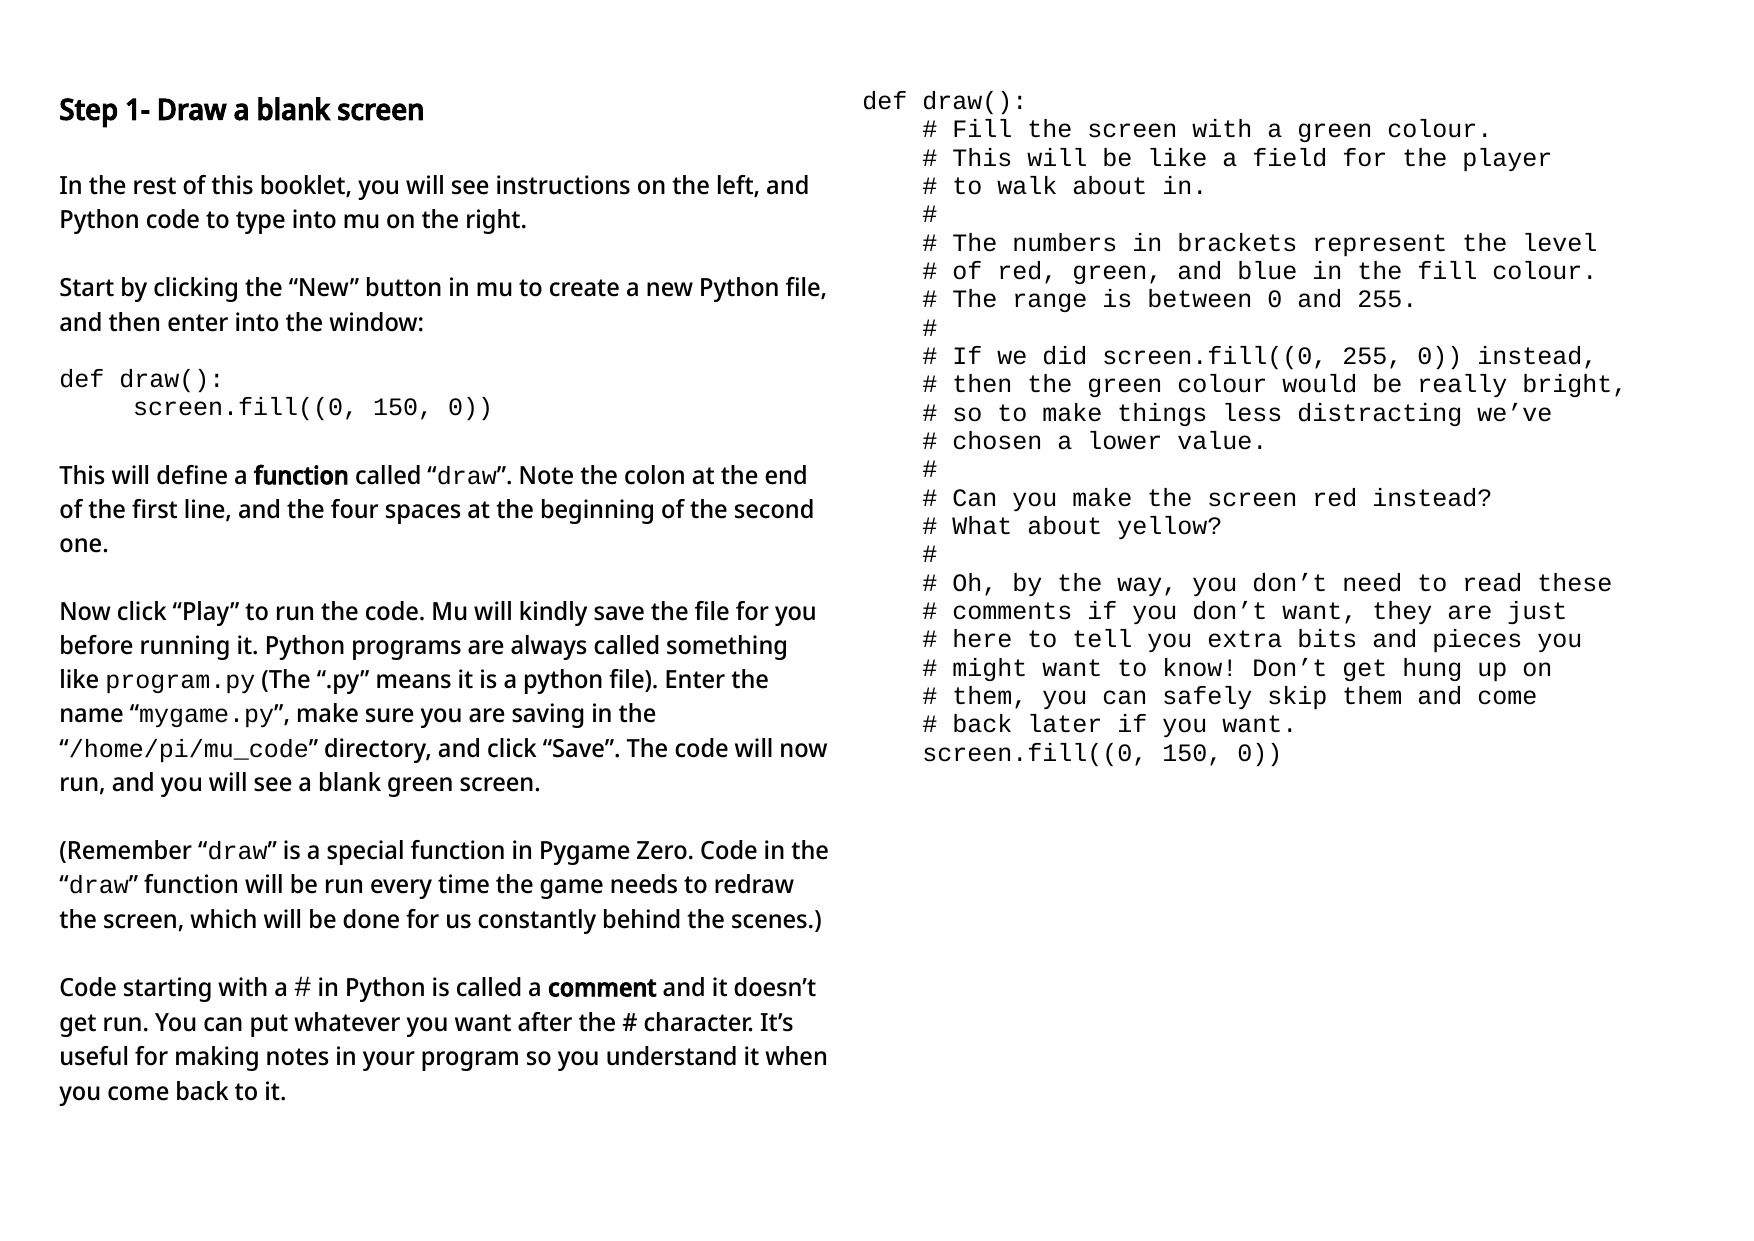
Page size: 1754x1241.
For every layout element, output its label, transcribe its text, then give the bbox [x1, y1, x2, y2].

text # Fill the screen with a green colour. [862, 117, 1636, 145]
text In the rest of this booklet, you will see instructions on the left, and Python code to type into mu on the right. [59, 168, 833, 236]
text # of red, green, and blue in the fill colour. [862, 258, 1636, 287]
text # This will be like a field for the player [862, 145, 1636, 173]
text # [862, 202, 1636, 230]
text # [862, 315, 1636, 343]
text # might want to know! Don’t get hung up on [862, 655, 1636, 683]
text # chosen a lower value. [862, 428, 1636, 457]
text def draw(): [59, 367, 833, 395]
text # them, you can safely skip them and come [862, 683, 1636, 712]
text Code starting with a # in Python is called a comment and it doesn’t get run. You can put whatever you want after the # character. It’s useful for making notes in your program so you understand it when you come back to it. [59, 969, 833, 1107]
text # comments if you don’t want, they are just [862, 598, 1636, 627]
text # Oh, by the way, you don’t need to read these [862, 570, 1636, 598]
text # so to make things less distracting we’ve [862, 400, 1636, 428]
text screen.fill((0, 150, 0)) [862, 740, 1636, 768]
text # then the green colour would be really bright, [862, 372, 1636, 400]
text # Can you make the screen red instead? [862, 485, 1636, 513]
text # [862, 542, 1636, 570]
text Now click “Play” to run the code. Mu will kindly save the file for you before running it. Python programs are always called something like program.py (The “.py” means it is a python file). Enter the name “mygame.py”, make sure you are saving in the “/home/pi/mu_code” directory, and click “Save”. The code will now run, and you will see a blank green screen. [59, 594, 833, 799]
text # back later if you want. [862, 712, 1636, 740]
text # If we did screen.fill((0, 255, 0)) instead, [862, 343, 1636, 372]
text Start by clicking the “New” button in mu to create a new Python file, and then enter into the window: [59, 270, 833, 338]
text # [862, 457, 1636, 485]
text # to walk about in. [862, 173, 1636, 202]
text This will define a function called “draw”. Note the colon at the end of the first line, and the four spaces at the beginning of the second one. [59, 457, 833, 560]
text def draw(): [862, 88, 1636, 117]
text Step 1- Draw a blank screen [59, 88, 833, 128]
text # here to tell you extra bits and pieces you [862, 627, 1636, 655]
text screen.fill((0, 150, 0)) [59, 395, 833, 423]
text (Remember “draw” is a special function in Pygame Zero. Code in the “draw” function will be run every time the game needs to redraw the screen, which will be done for us constantly behind the scenes.) [59, 833, 833, 935]
text # The numbers in brackets represent the level [862, 230, 1636, 258]
text # What about yellow? [862, 513, 1636, 542]
text # The range is between 0 and 255. [862, 287, 1636, 315]
